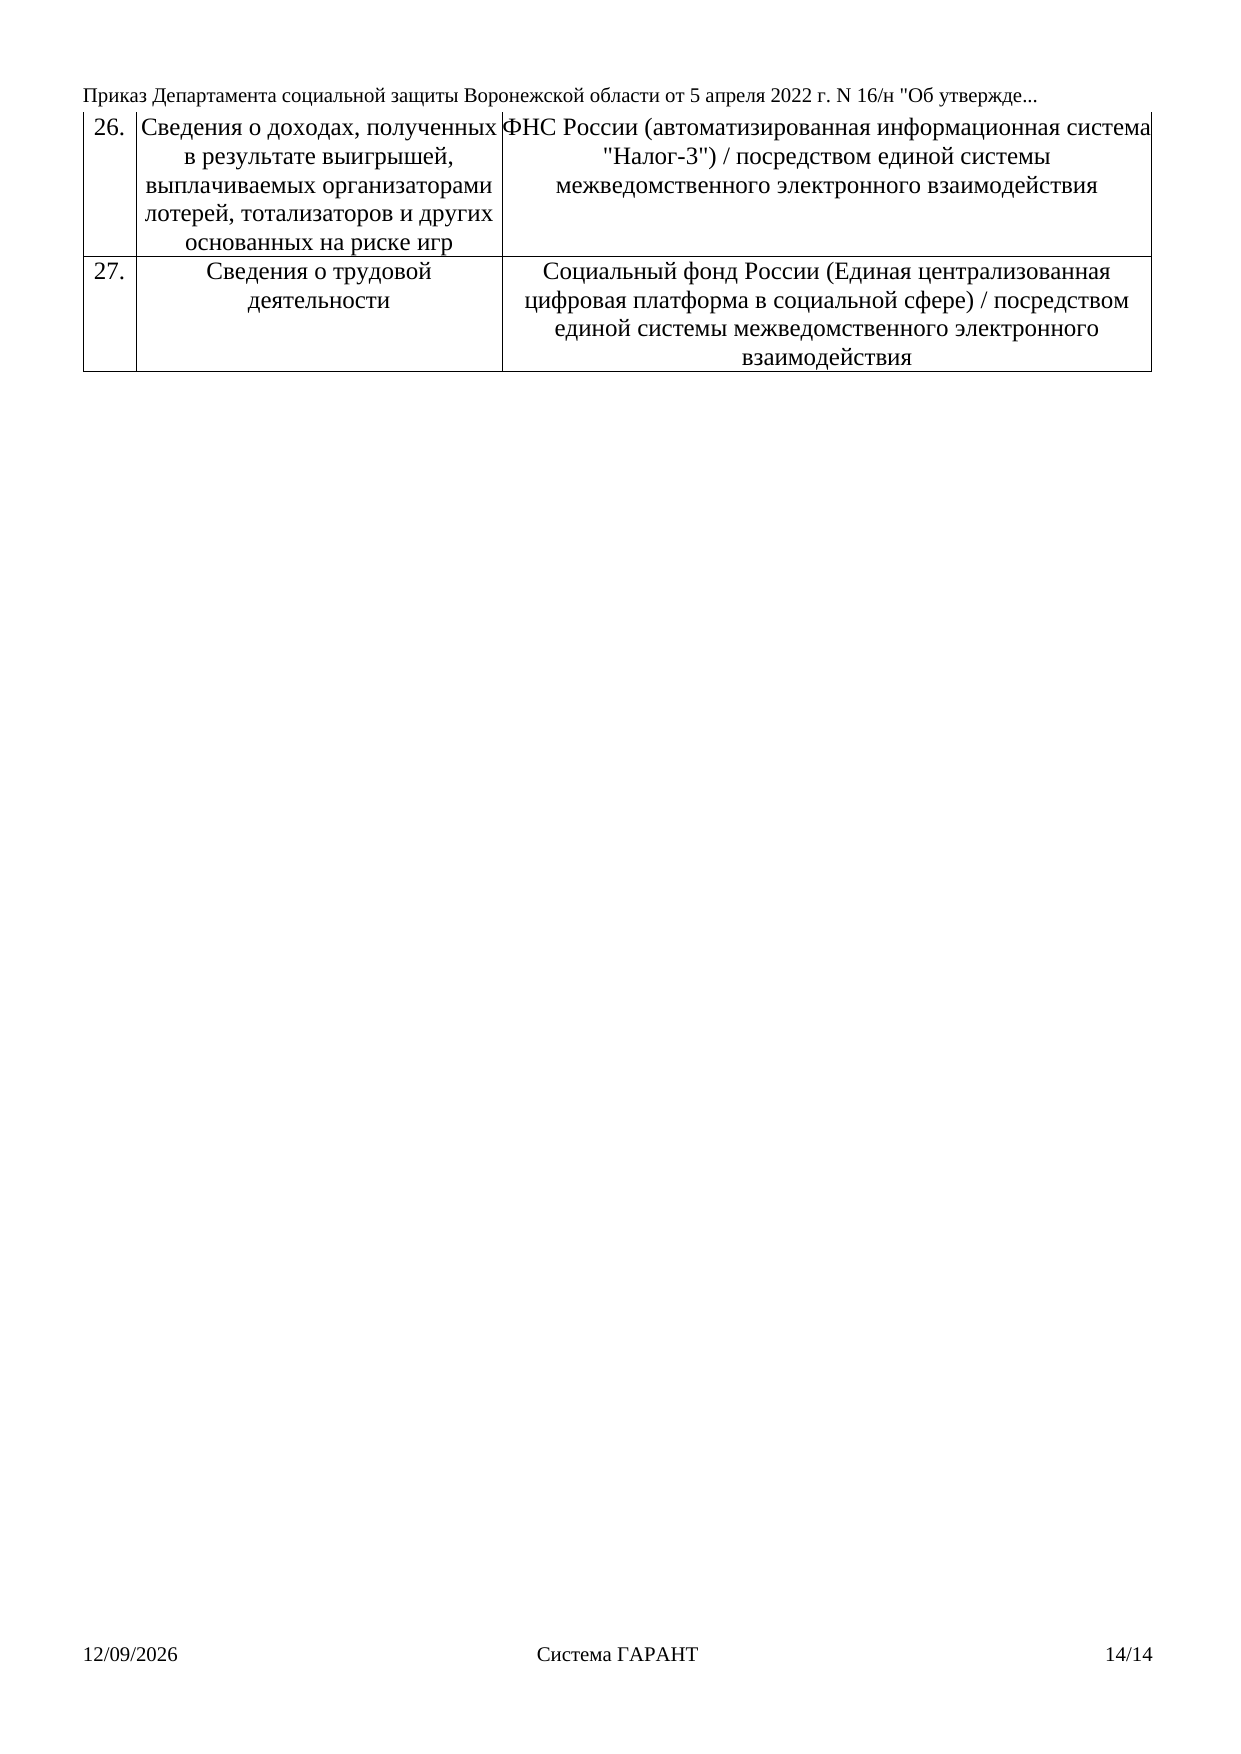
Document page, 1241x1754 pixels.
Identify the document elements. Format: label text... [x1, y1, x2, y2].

table_cell 26. [84, 112, 136, 256]
table_cell Социальный фонд России (Единая централизованная цифровая платформа в социальной сфере) / посредством единой системы межведомственного электронного взаимодействия [503, 257, 1151, 371]
table_cell Сведения о трудовой деятельности [137, 257, 502, 371]
table_cell ФНС России (автоматизированная информационная система "Налог-3") / посредством единой системы межведомственного электронного взаимодействия [503, 112, 1151, 256]
table_cell 27. [84, 257, 136, 371]
table_cell Сведения о доходах, полученных в результате выигрышей, выплачиваемых организаторами лотерей, тотализаторов и других основанных на риске игр [137, 112, 502, 256]
